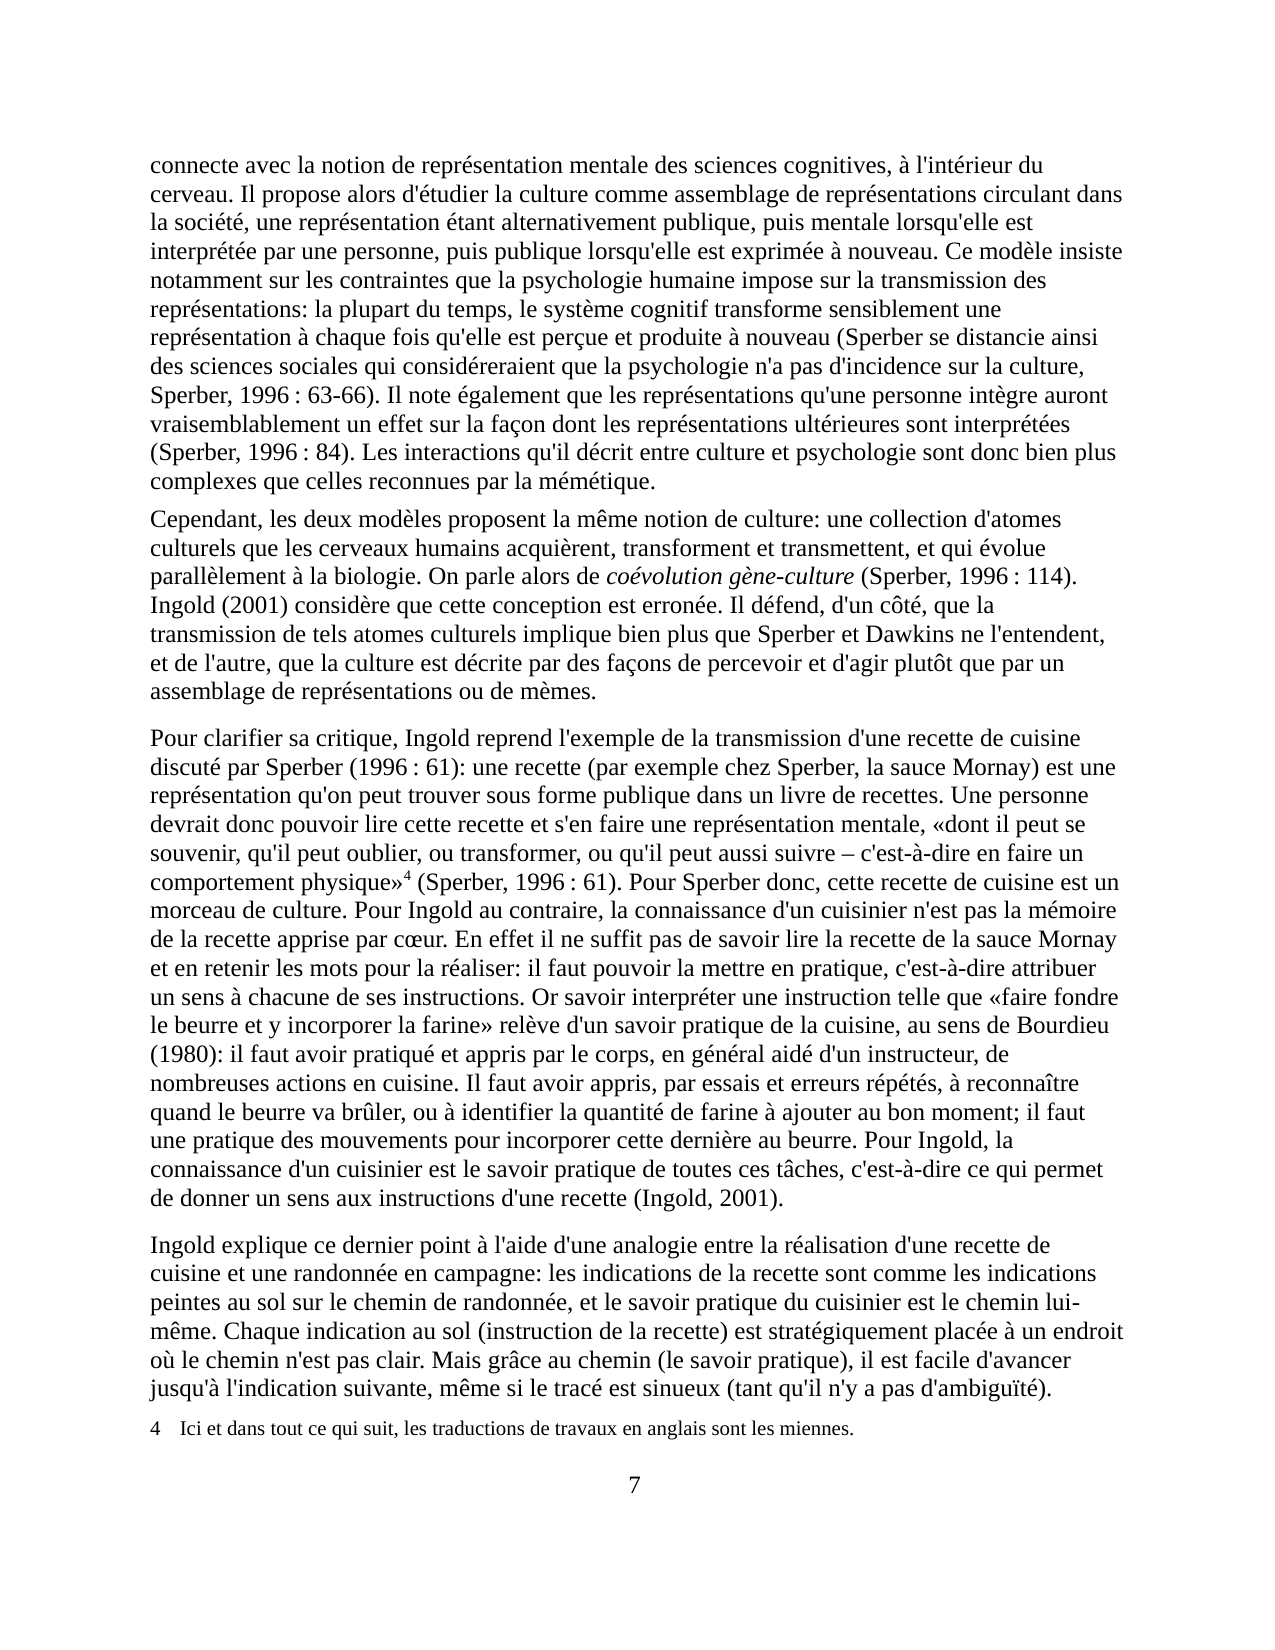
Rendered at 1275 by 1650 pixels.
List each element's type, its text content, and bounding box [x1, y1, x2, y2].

text Pour clarifier sa critique, Ingold reprend l'exemple de la transmission d'une recette de cuisine discuté par Sperber (1996 : 61): une recette (par exemple chez Sperber, la sauce Mornay) est une représentation qu'on peut trouver sous forme publique dans un livre de recettes. Une personne devrait donc pouvoir lire cette recette et s'en faire une représentation mentale, «dont il peut se souvenir, qu'il peut oublier, ou transformer, ou qu'il peut aussi suivre – c'est-à-dire en faire un comportement physique» (Sperber, 1996 : 61). Pour Sperber donc, cette recette de cuisine est un morceau de culture. Pour Ingold au contraire, la connaissance d'un cuisinier n'est pas la mémoire de la recette apprise par cœur. En effet il ne suffit pas de savoir lire la recette de la sauce Mornay et en retenir les mots pour la réaliser: il faut pouvoir la mettre en pratique, c'est-à-dire attribuer un sens à chacune de ses instructions. Or savoir interpréter une instruction telle que «faire fondre le beurre et y incorporer la farine» relève d'un savoir pratique de la cuisine, au sens de Bourdieu (1980): il faut avoir pratiqué et appris par le corps, en général aidé d'un instructeur, de nombreuses actions en cuisine. Il faut avoir appris, par essais et erreurs répétés, à reconnaître quand le beurre va brûler, ou à identifier la quantité de farine à ajouter au bon moment; il faut une pratique des mouvements pour incorporer cette dernière au beurre. Pour Ingold, la connaissance d'un cuisinier est le savoir pratique de toutes ces tâches, c'est-à-dire ce qui permet de donner un sens aux instructions d'une recette (Ingold, 2001). [150, 723, 1125, 1212]
text Ingold explique ce dernier point à l'aide d'une analogie entre la réalisation d'une recette de cuisine et une randonnée en campagne: les indications de la recette sont comme les indications peintes au sol sur le chemin de randonnée, et le savoir pratique du cuisinier est le chemin lui-même. Chaque indication au sol (instruction de la recette) est stratégiquement placée à un endroit où le chemin n'est pas clair. Mais grâce au chemin (le savoir pratique), il est facile d'avancer jusqu'à l'indication suivante, même si le tracé est sinueux (tant qu'il n'y a pas d'ambiguïté). [150, 1230, 1125, 1402]
text Ici et dans tout ce qui suit, les traductions de travaux en anglais sont les miennes. [150, 1416, 1125, 1440]
text Cependant, les deux modèles proposent la même notion de culture: une collection d'atomes culturels que les cerveaux humains acquièrent, transforment et transmettent, et qui évolue parallèlement à la biologie. On parle alors de coévolution gène-culture (Sperber, 1996 : 114). Ingold (2001) considère que cette conception est erronée. Il défend, d'un côté, que la transmission de tels atomes culturels implique bien plus que Sperber et Dawkins ne l'entendent, et de l'autre, que la culture est décrite par des façons de percevoir et d'agir plutôt que par un assemblage de représentations ou de mèmes. [150, 504, 1125, 705]
text connecte avec la notion de représentation mentale des sciences cognitives, à l'intérieur du cerveau. Il propose alors d'étudier la culture comme assemblage de représentations circulant dans la société, une représentation étant alternativement publique, puis mentale lorsqu'elle est interprétée par une personne, puis publique lorsqu'elle est exprimée à nouveau. Ce modèle insiste notamment sur les contraintes que la psychologie humaine impose sur la transmission des représentations: la plupart du temps, le système cognitif transforme sensiblement une représentation à chaque fois qu'elle est perçue et produite à nouveau (Sperber se distancie ainsi des sciences sociales qui considéreraient que la psychologie n'a pas d'incidence sur la culture, Sperber, 1996 : 63‑66). Il note également que les représentations qu'une personne intègre auront vraisemblablement un effet sur la façon dont les représentations ultérieures sont interprétées (Sperber, 1996 : 84). Les interactions qu'il décrit entre culture et psychologie sont donc bien plus complexes que celles reconnues par la mémétique. [150, 150, 1125, 495]
